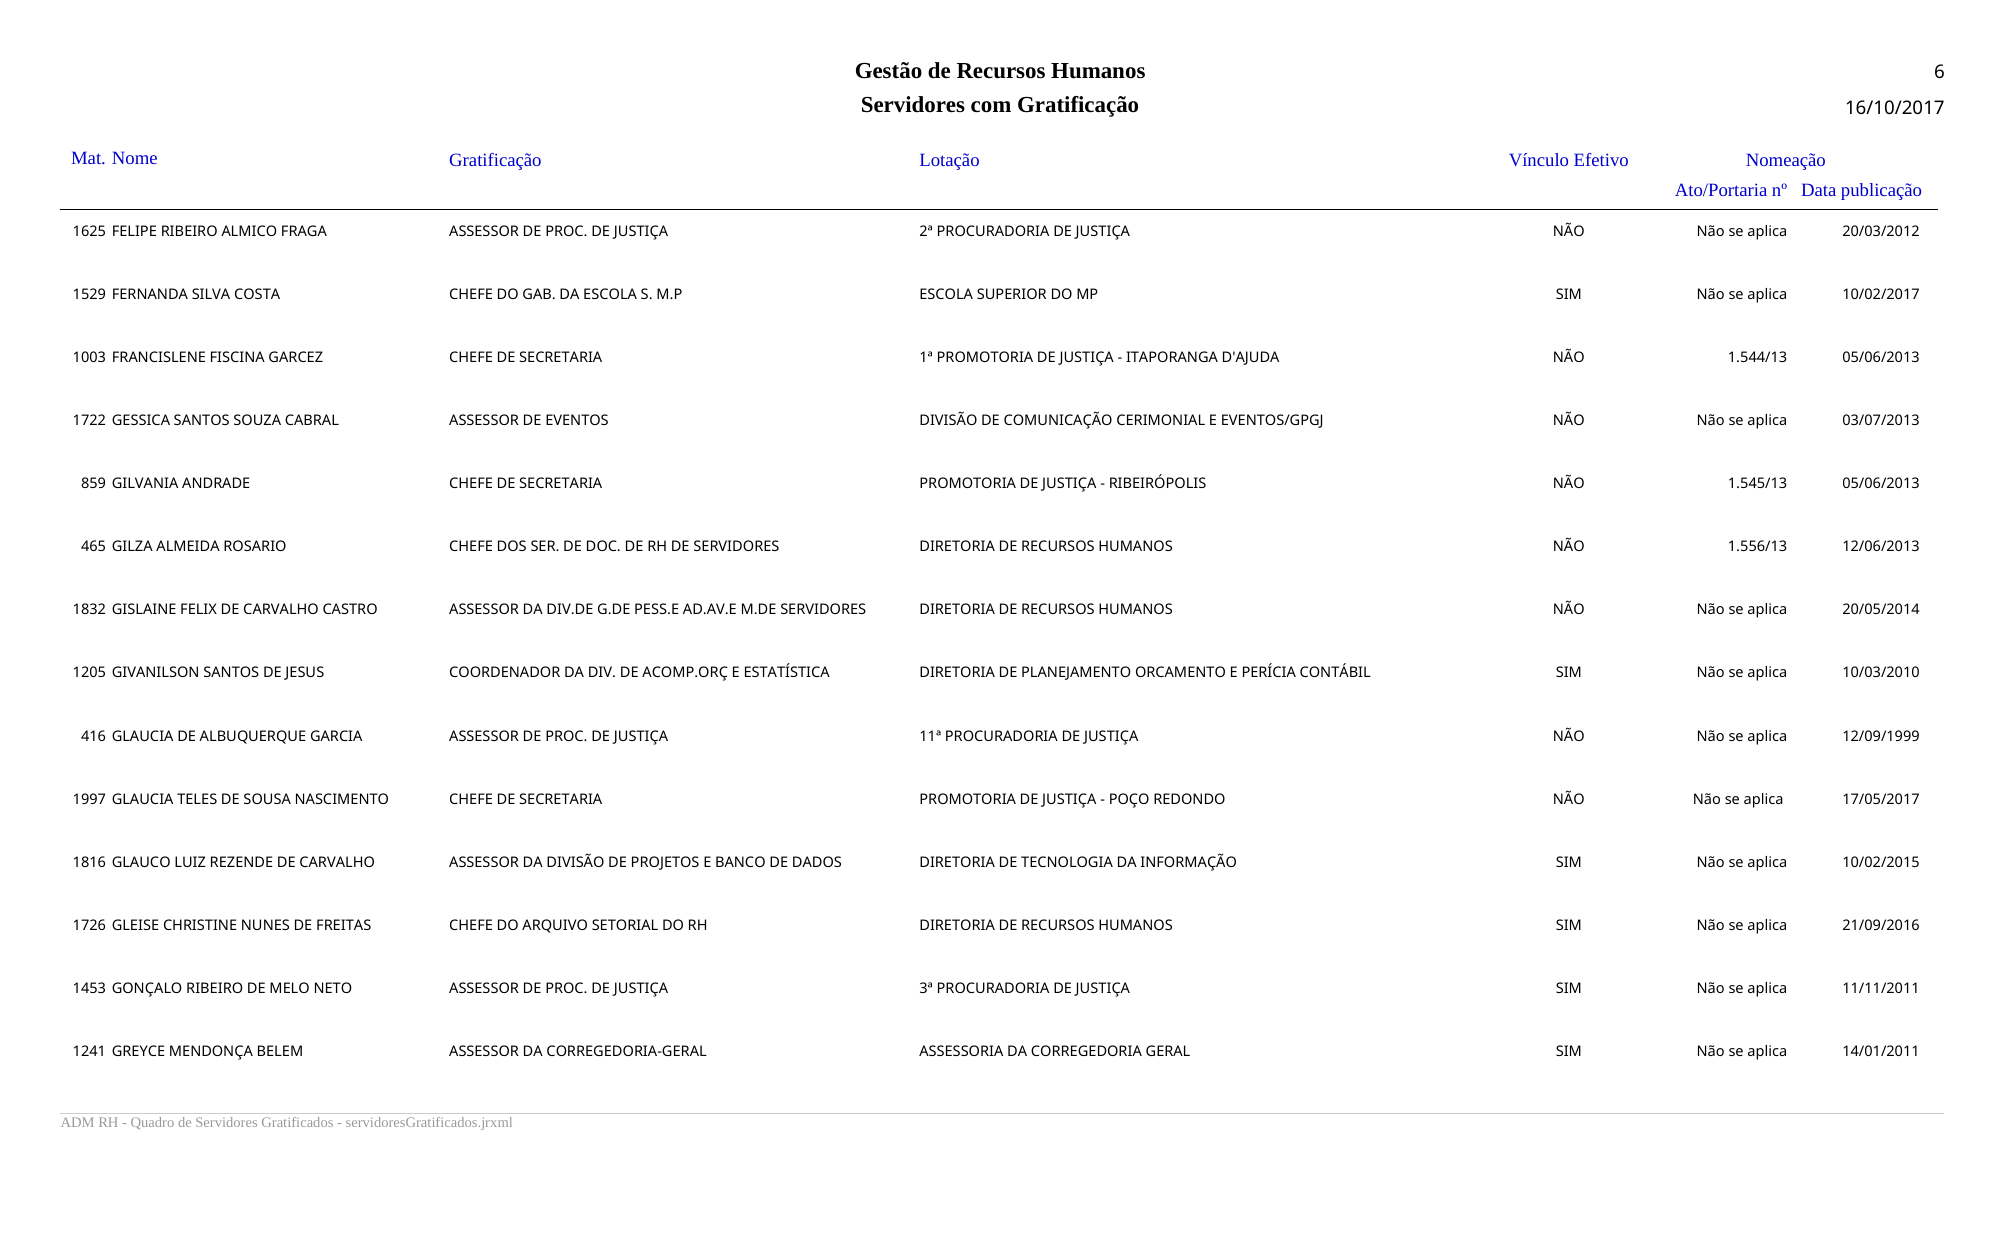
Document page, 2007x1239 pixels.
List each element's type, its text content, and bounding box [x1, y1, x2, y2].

table_cell [1486, 754, 1495, 767]
table_cell [1642, 978, 1649, 1006]
table_cell [1486, 565, 1495, 578]
table_cell [1642, 628, 2007, 641]
table_cell FERNANDA SILVA COSTA [112, 284, 440, 343]
table_cell [440, 768, 449, 785]
table_cell [1486, 220, 1495, 249]
table_cell [440, 1020, 449, 1038]
table_cell [106, 662, 112, 691]
table_cell [440, 754, 449, 767]
table_cell [440, 852, 449, 880]
table_cell [910, 831, 919, 848]
table_cell Não se aplica [1649, 220, 1787, 249]
table_cell [0, 831, 112, 848]
table_cell 05/06/2013 [1793, 347, 1919, 375]
table_cell [1642, 536, 1649, 564]
table_cell DIRETORIA DE RECURSOS HUMANOS [919, 599, 1486, 659]
table_cell [910, 284, 919, 312]
table_cell [0, 312, 112, 326]
table_cell [44, 147, 106, 178]
table_cell [440, 691, 449, 704]
table_cell [1486, 1041, 1495, 1069]
table_cell [1642, 1070, 2007, 1083]
table_cell ASSESSORIA DA CORREGEDORIA GERAL [919, 1041, 1486, 1101]
table_cell [1486, 389, 2007, 407]
table_cell DIVISÃO DE COMUNICAÇÃO CERIMONIAL E EVENTOS/GPGJ [919, 410, 1486, 470]
table_cell 20/03/2012 [1793, 220, 1919, 249]
table_cell 3ª PROCURADORIA DE JUSTIÇA [919, 978, 1486, 1038]
table_cell [1486, 817, 1495, 831]
table_cell [440, 1083, 449, 1101]
table_cell 1453 [9, 978, 106, 1006]
table_cell [910, 754, 919, 767]
table_cell [0, 438, 112, 452]
table_cell [910, 957, 919, 975]
table_cell [440, 565, 449, 578]
table_cell [1486, 473, 1495, 501]
table_cell [910, 565, 919, 578]
table_cell [910, 1083, 919, 1101]
table_cell [106, 915, 112, 943]
table_cell [1945, 95, 2007, 123]
table_cell [910, 389, 919, 407]
table_cell [440, 704, 449, 722]
table_cell [0, 1101, 2007, 1113]
table_cell [0, 1020, 112, 1038]
table_cell [0, 410, 9, 438]
table_cell [1787, 599, 1792, 628]
table_cell [1642, 312, 2007, 326]
table_cell Não se aplica [1649, 1041, 1787, 1069]
table_cell [1486, 831, 2007, 848]
table_cell [0, 704, 112, 722]
table_cell [1642, 880, 2007, 894]
table_cell [0, 123, 2007, 147]
table_cell [440, 662, 449, 691]
table_cell SIM [1495, 852, 1642, 894]
table_cell [449, 147, 910, 178]
table_cell [1486, 1020, 2007, 1038]
table_cell [0, 880, 112, 894]
table_cell DIRETORIA DE RECURSOS HUMANOS [919, 915, 1486, 975]
table_cell [1486, 326, 2007, 343]
table_cell [910, 220, 919, 249]
table_cell GILZA ALMEIDA ROSARIO [112, 536, 440, 596]
table_cell [910, 817, 919, 831]
table_cell SIM [1495, 978, 1642, 1020]
table_cell [1642, 1006, 2007, 1020]
table_cell [1642, 662, 1649, 691]
table_cell [106, 978, 112, 1006]
table_cell Não se aplica [1649, 915, 1787, 943]
table_cell [106, 149, 112, 177]
table_cell [1486, 515, 2007, 533]
table_cell Não se aplica [1649, 978, 1787, 1006]
table_cell [0, 943, 112, 957]
table_cell [1486, 312, 1495, 326]
table_cell [910, 704, 919, 722]
table_cell 1205 [9, 662, 106, 691]
table_cell [910, 263, 919, 280]
table_cell [0, 179, 1649, 208]
table_cell [910, 725, 919, 754]
table_cell [1486, 789, 1495, 817]
table_cell [910, 943, 919, 957]
table_cell [1486, 501, 1495, 515]
table_cell [1486, 628, 1495, 641]
table_cell COORDENADOR DA DIV. DE ACOMP.ORÇ E ESTATÍSTICA [449, 662, 910, 722]
table_cell GLAUCIA DE ALBUQUERQUE GARCIA [112, 725, 440, 785]
table_cell [1642, 691, 2007, 704]
table_cell [1787, 789, 1792, 817]
table_cell [910, 347, 919, 375]
table_cell [910, 473, 919, 501]
table_cell [1486, 894, 2007, 912]
table_cell ASSESSOR DE PROC. DE JUSTIÇA [449, 725, 910, 785]
table_cell [1642, 375, 2007, 389]
table_cell ASSESSOR DE PROC. DE JUSTIÇA [449, 220, 910, 280]
table_cell [1787, 852, 1792, 880]
table_cell [0, 817, 112, 831]
table_cell NÃO [1495, 347, 1642, 389]
table_cell [1486, 704, 2007, 722]
table_cell [0, 691, 112, 704]
table_cell [1787, 410, 1792, 438]
table_cell [0, 220, 9, 249]
table_cell FELIPE RIBEIRO ALMICO FRAGA [112, 220, 440, 280]
table_cell [106, 410, 112, 438]
table_cell 6 [1790, 59, 1944, 85]
table_cell [1642, 347, 1649, 375]
table_cell [910, 1020, 919, 1038]
table_cell [106, 284, 112, 312]
table_cell [440, 1006, 449, 1020]
table_cell SIM [1495, 915, 1642, 957]
table_cell [910, 691, 919, 704]
table_cell [1920, 978, 2007, 1006]
table_cell [440, 515, 449, 533]
table_cell GONÇALO RIBEIRO DE MELO NETO [112, 978, 440, 1038]
table_cell [1920, 284, 2007, 312]
table_cell [0, 565, 112, 578]
table_cell [1486, 536, 1495, 564]
table_cell 1997 [9, 789, 106, 817]
table_cell [910, 662, 919, 691]
table_cell 1241 [9, 1041, 106, 1069]
table_cell [1787, 347, 1792, 375]
table_cell Não se aplica [1649, 662, 1787, 691]
table_cell [440, 410, 449, 438]
table_cell [0, 915, 9, 943]
table_cell [0, 957, 112, 975]
table_cell [1642, 220, 1649, 249]
table_cell [910, 599, 919, 628]
table_cell 1ª PROMOTORIA DE JUSTIÇA - ITAPORANGA D'AJUDA [919, 347, 1486, 407]
table_cell [106, 789, 112, 817]
table_cell [910, 880, 919, 894]
table_cell [0, 662, 9, 691]
table_cell ESCOLA SUPERIOR DO MP [919, 284, 1486, 343]
table_cell 1722 [9, 410, 106, 438]
table_cell [0, 211, 2007, 220]
table_cell [1787, 662, 1792, 691]
table_cell NÃO [1495, 599, 1642, 641]
table_cell [0, 789, 9, 817]
table_cell [0, 149, 44, 177]
table_cell [910, 326, 919, 343]
table_cell [1787, 915, 1792, 943]
table_cell [1649, 147, 1922, 178]
table_cell [1787, 536, 1792, 564]
table_cell 05/06/2013 [1793, 473, 1919, 501]
table_cell 465 [9, 536, 106, 564]
table_cell [440, 263, 449, 280]
table_cell [1642, 817, 2007, 831]
table_cell [1642, 789, 1649, 817]
table_cell ASSESSOR DA CORREGEDORIA-GERAL [449, 1041, 910, 1101]
table_cell 20/05/2014 [1793, 599, 1919, 628]
table_cell [440, 817, 449, 831]
table_cell [1642, 149, 1649, 177]
table_cell [1642, 501, 2007, 515]
table_cell [0, 1113, 60, 1137]
table_cell [0, 473, 9, 501]
table_cell ASSESSOR DE PROC. DE JUSTIÇA [449, 978, 910, 1038]
table_cell [1642, 754, 2007, 767]
table_cell GIVANILSON SANTOS DE JESUS [112, 662, 440, 722]
table_cell [440, 894, 449, 912]
table_cell [1920, 725, 2007, 754]
table_cell [1920, 473, 2007, 501]
table_cell CHEFE DO GAB. DA ESCOLA S. M.P [449, 284, 910, 343]
table_cell 859 [9, 473, 106, 501]
table_cell [1486, 284, 1495, 312]
table_cell [910, 515, 919, 533]
table_cell [440, 501, 449, 515]
table_cell [1486, 943, 1495, 957]
table_cell [910, 501, 919, 515]
table_cell [910, 1041, 919, 1069]
table_cell 11/11/2011 [1793, 978, 1919, 1006]
table_cell [440, 957, 449, 975]
table_cell [0, 1083, 112, 1101]
table_cell [910, 789, 919, 817]
table_cell [1486, 641, 2007, 659]
table_cell [1920, 599, 2007, 628]
table_cell [0, 1070, 112, 1083]
table_cell [910, 249, 919, 262]
table_cell [1922, 179, 2007, 208]
table_cell [0, 978, 9, 1006]
table_cell [1486, 263, 2007, 280]
table_cell 416 [9, 725, 106, 754]
table_cell ADM RH - Quadro de Servidores Gratificados - servidoresGratificados.jrxml [60, 1114, 1944, 1137]
table_cell [1787, 284, 1792, 312]
table_cell Data publicação [1787, 179, 1922, 208]
table_cell [0, 249, 112, 262]
table_cell ASSESSOR DA DIV.DE G.DE PESS.E AD.AV.E M.DE SERVIDORES [449, 599, 910, 659]
table_cell [910, 578, 919, 596]
table_cell [1495, 147, 1642, 178]
table_cell [1920, 220, 2007, 249]
table_cell [0, 389, 112, 407]
table_cell [1642, 852, 1649, 880]
table_cell [0, 578, 112, 596]
table_cell [1486, 375, 1495, 389]
table_cell [1920, 789, 2007, 817]
table_cell [440, 831, 449, 848]
table_cell CHEFE DE SECRETARIA [449, 473, 910, 533]
table_cell 10/02/2015 [1793, 852, 1919, 880]
table_cell [1787, 978, 1792, 1006]
table_cell [0, 641, 112, 659]
table_header Nome [112, 147, 199, 177]
table_cell 14/01/2011 [1793, 1041, 1919, 1069]
table_cell [910, 978, 919, 1006]
table_cell [910, 410, 919, 438]
table_cell [919, 147, 1486, 178]
table_cell NÃO [1495, 473, 1642, 515]
table_cell [910, 536, 919, 564]
table_cell [0, 894, 112, 912]
table_cell [440, 725, 449, 754]
table_cell Não se aplica [1649, 789, 1787, 817]
table_cell [1486, 599, 1495, 628]
table_cell [440, 312, 449, 326]
table_cell [1920, 347, 2007, 375]
table_cell [1642, 438, 2007, 452]
table_cell NÃO [1495, 220, 1642, 262]
table_cell 1832 [9, 599, 106, 628]
table_cell [1920, 662, 2007, 691]
table_cell [0, 59, 213, 85]
table_cell [910, 628, 919, 641]
table_header Mat. [44, 147, 106, 177]
table_cell 2ª PROCURADORIA DE JUSTIÇA [919, 220, 1486, 280]
table_cell PROMOTORIA DE JUSTIÇA - POÇO REDONDO [919, 789, 1486, 848]
table_cell [440, 1070, 449, 1083]
table_cell [440, 389, 449, 407]
table_cell [440, 599, 449, 628]
table_cell [0, 85, 2007, 91]
table_cell Vínculo Efetivo [1495, 149, 1642, 178]
table_cell [0, 452, 112, 470]
table_cell CHEFE DE SECRETARIA [449, 347, 910, 407]
table_cell [1486, 880, 1495, 894]
table_cell [910, 438, 919, 452]
table_cell [1642, 249, 2007, 262]
table_cell ASSESSOR DA DIVISÃO DE PROJETOS E BANCO DE DADOS [449, 852, 910, 912]
table_cell [440, 641, 449, 659]
table_cell Lotação [919, 149, 1486, 178]
table_cell [1787, 473, 1792, 501]
table_cell GESSICA SANTOS SOUZA CABRAL [112, 410, 440, 470]
table_cell [106, 220, 112, 249]
table_cell Nomeação [1649, 149, 1922, 178]
table_cell [910, 452, 919, 470]
table_cell 12/06/2013 [1793, 536, 1919, 564]
table_cell 21/09/2016 [1793, 915, 1919, 943]
table_cell Gestão de Recursos Humanos [213, 57, 1787, 85]
table_cell [440, 915, 449, 943]
table_cell [1920, 915, 2007, 943]
table_cell [1642, 473, 1649, 501]
table_cell NÃO [1495, 410, 1642, 452]
table_cell [0, 536, 9, 564]
table_cell [0, 1041, 9, 1069]
table_cell GLAUCIA TELES DE SOUSA NASCIMENTO [112, 789, 440, 848]
table_cell [440, 452, 449, 470]
table_cell [1642, 284, 1649, 312]
table_cell NÃO [1495, 725, 1642, 767]
table_cell [0, 628, 112, 641]
table_cell PROMOTORIA DE JUSTIÇA - RIBEIRÓPOLIS [919, 473, 1486, 533]
table_cell [1642, 565, 2007, 578]
table_cell [0, 599, 9, 628]
table_cell [112, 147, 199, 178]
table_cell [1920, 852, 2007, 880]
table_cell [440, 1041, 449, 1069]
table_cell [440, 978, 449, 1006]
table_cell [440, 789, 449, 817]
table_cell CHEFE DE SECRETARIA [449, 789, 910, 848]
table_cell [440, 943, 449, 957]
table_cell NÃO [1495, 789, 1642, 831]
table_cell [1486, 1083, 2007, 1101]
table_cell GLAUCO LUIZ REZENDE DE CARVALHO [112, 852, 440, 912]
table_cell 17/05/2017 [1793, 789, 1919, 817]
table_cell [440, 326, 449, 343]
table_cell [0, 263, 112, 280]
table_cell [1486, 347, 1495, 375]
table_cell [0, 95, 213, 123]
table_cell 1.544/13 [1649, 347, 1787, 375]
table_cell [1486, 1006, 1495, 1020]
table_cell [1486, 957, 2007, 975]
table_cell SIM [1495, 662, 1642, 704]
table_cell 03/07/2013 [1793, 410, 1919, 438]
table_cell Gratificação [449, 149, 910, 178]
table_cell [1945, 59, 2007, 85]
table_cell GLEISE CHRISTINE NUNES DE FREITAS [112, 915, 440, 975]
table_cell [910, 894, 919, 912]
table_cell NÃO [1495, 536, 1642, 578]
table_cell 10/03/2010 [1793, 662, 1919, 691]
table_cell [0, 1006, 112, 1020]
table_cell [0, 284, 9, 312]
table_header [0, 0, 2007, 57]
table_cell 1.556/13 [1649, 536, 1787, 564]
table_cell DIRETORIA DE PLANEJAMENTO ORCAMENTO E PERÍCIA CONTÁBIL [919, 662, 1486, 722]
table_cell [0, 515, 112, 533]
table_cell Não se aplica [1649, 410, 1787, 438]
table_cell SIM [1495, 1041, 1642, 1083]
table_cell [0, 754, 112, 767]
table_cell [106, 725, 112, 754]
table_cell [1486, 438, 1495, 452]
table_cell [440, 628, 449, 641]
table_cell [0, 852, 9, 880]
table_cell SIM [1495, 284, 1642, 326]
table_cell [1486, 768, 2007, 785]
table_cell CHEFE DO ARQUIVO SETORIAL DO RH [449, 915, 910, 975]
table_cell [1642, 943, 2007, 957]
table_cell [1486, 852, 1495, 880]
table_cell [910, 915, 919, 943]
table_cell FRANCISLENE FISCINA GARCEZ [112, 347, 440, 407]
table_cell GISLAINE FELIX DE CARVALHO CASTRO [112, 599, 440, 659]
table_cell Não se aplica [1649, 284, 1787, 312]
table_cell Não se aplica [1649, 725, 1787, 754]
table_cell [199, 149, 449, 177]
table_cell DIRETORIA DE RECURSOS HUMANOS [919, 536, 1486, 596]
table_cell [1486, 452, 2007, 470]
table_cell [0, 347, 9, 375]
table_cell [1486, 662, 1495, 691]
table_cell 12/09/1999 [1793, 725, 1919, 754]
table_cell [440, 220, 449, 249]
table_cell 10/02/2017 [1793, 284, 1919, 312]
table_cell [440, 375, 449, 389]
table_cell [1486, 978, 1495, 1006]
table_cell [910, 1006, 919, 1020]
table_cell Servidores com Gratificação [213, 91, 1787, 123]
table_cell Não se aplica [1649, 599, 1787, 628]
table_cell [1787, 220, 1792, 249]
table_cell [0, 375, 112, 389]
table_cell [106, 599, 112, 628]
table_cell [1787, 1041, 1792, 1069]
table_cell [106, 473, 112, 501]
table_cell [440, 347, 449, 375]
table_cell [1486, 410, 1495, 438]
table_cell [0, 725, 9, 754]
table_cell [0, 326, 112, 343]
table_cell [1920, 1041, 2007, 1069]
table_cell [910, 312, 919, 326]
table_cell [440, 880, 449, 894]
table_cell [910, 375, 919, 389]
table_cell CHEFE DOS SER. DE DOC. DE RH DE SERVIDORES [449, 536, 910, 596]
table_cell 1529 [9, 284, 106, 312]
table_cell [1642, 915, 1649, 943]
table_cell [106, 852, 112, 880]
table_cell 1726 [9, 915, 106, 943]
table_cell [1922, 149, 2007, 177]
table_cell [1486, 1070, 1495, 1083]
table_cell Ato/Portaria nº [1649, 179, 1787, 208]
table_cell [1642, 1041, 1649, 1069]
table_cell 1816 [9, 852, 106, 880]
table_cell 11ª PROCURADORIA DE JUSTIÇA [919, 725, 1486, 785]
table_cell [440, 578, 449, 596]
table_cell [910, 768, 919, 785]
table_cell [1642, 725, 1649, 754]
table_cell [1486, 578, 2007, 596]
table_cell [440, 438, 449, 452]
table_cell [1486, 915, 1495, 943]
table_cell [910, 641, 919, 659]
table_cell [1642, 599, 1649, 628]
table_cell 1.545/13 [1649, 473, 1787, 501]
table_cell [1486, 249, 1495, 262]
table_cell [106, 347, 112, 375]
table_cell [1486, 725, 1495, 754]
table_cell [106, 1041, 112, 1069]
table_cell [440, 473, 449, 501]
table_cell [910, 149, 919, 177]
table_cell [0, 501, 112, 515]
table_cell [1945, 1113, 2007, 1137]
table_cell [440, 249, 449, 262]
table_cell ASSESSOR DE EVENTOS [449, 410, 910, 470]
table_cell [1920, 536, 2007, 564]
table_cell DIRETORIA DE TECNOLOGIA DA INFORMAÇÃO [919, 852, 1486, 912]
table_cell [1486, 691, 1495, 704]
table_cell Não se aplica [1649, 852, 1787, 880]
table_cell [1642, 410, 1649, 438]
table_cell 1625 [9, 220, 106, 249]
table_cell [1787, 725, 1792, 754]
table_cell [1920, 410, 2007, 438]
table_cell [106, 536, 112, 564]
table_cell GILVANIA ANDRADE [112, 473, 440, 533]
table_cell [440, 284, 449, 312]
table_cell [440, 536, 449, 564]
table_cell [910, 852, 919, 880]
table_cell 1003 [9, 347, 106, 375]
table_cell [910, 1070, 919, 1083]
table_cell GREYCE MENDONÇA BELEM [112, 1041, 440, 1101]
table_cell 16/10/2017 [1790, 95, 1944, 123]
table_cell [0, 768, 112, 785]
table_cell [1486, 149, 1495, 177]
